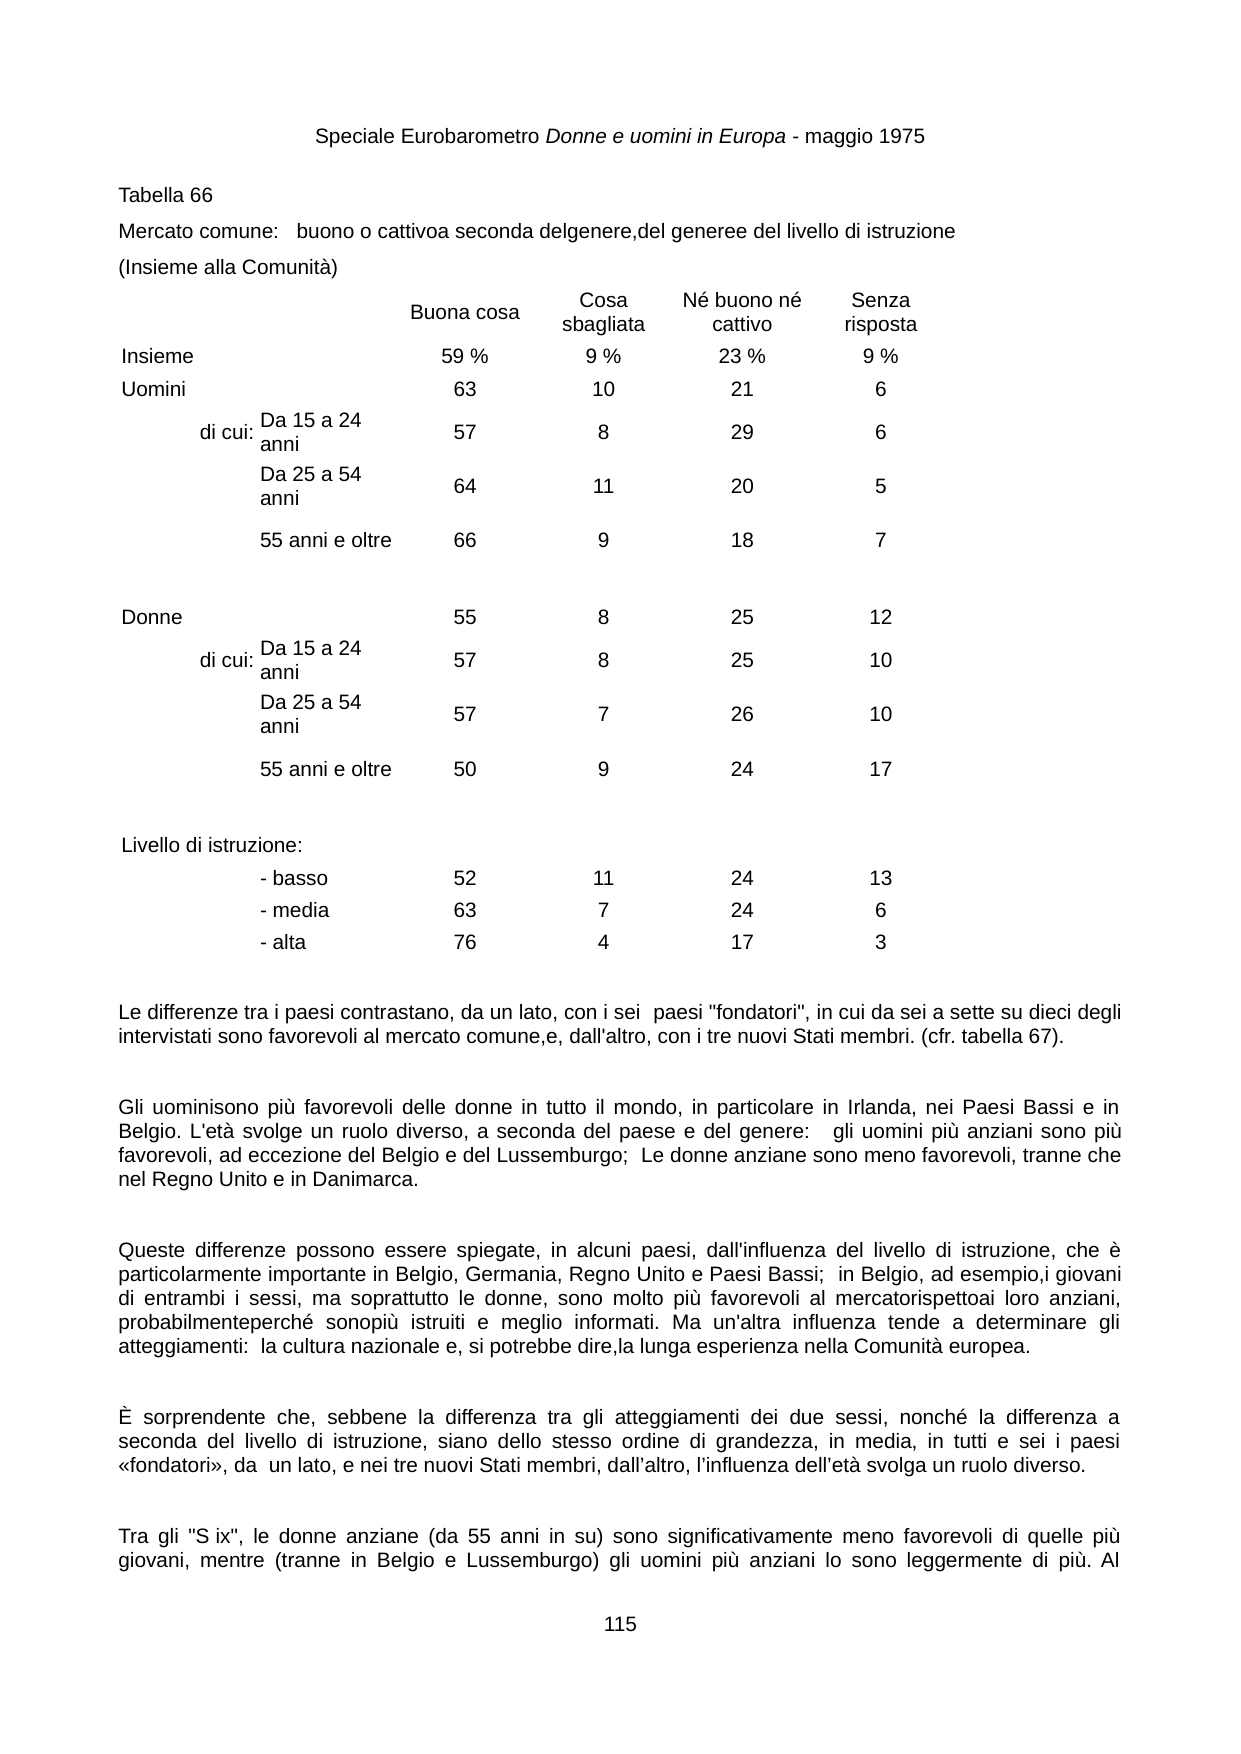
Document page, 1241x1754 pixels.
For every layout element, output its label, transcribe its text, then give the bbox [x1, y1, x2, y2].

table_cell 29 [673, 405, 811, 459]
table_cell 24 [673, 741, 811, 796]
table_cell 55 [395, 601, 534, 633]
table_cell [118, 687, 257, 741]
table_cell 17 [673, 926, 811, 958]
table_cell 59 % [395, 340, 534, 372]
table_cell [395, 796, 534, 829]
table_cell [257, 601, 395, 633]
text Mercato comune: buono o cattivoa seconda delgenere,del generee del livello di istruzione [118, 219, 1122, 243]
table_cell Uomini [118, 373, 257, 405]
table_cell Livello di istruzione: [118, 829, 395, 861]
table_cell 21 [673, 373, 811, 405]
table_cell 7 [534, 687, 673, 741]
table_cell 57 [395, 633, 534, 687]
table_header Cosa sbagliata [534, 284, 673, 340]
table_cell 10 [534, 373, 673, 405]
table_cell 12 [811, 601, 950, 633]
table_cell 76 [395, 926, 534, 958]
text Queste differenze possono essere spiegate, in alcuni paesi, dall'influenza del livello di istruzione, che è particolarmente importante in Belgio, Germania, Regno Unito e Paesi Bassi; in Belgio, ad esempio,i giovani di entrambi i sessi, ma soprattutto le donne, sono molto più favorevoli al mercatorispettoai loro anziani, probabilmenteperché sonopiù istruiti e meglio informati. Ma un'altra influenza tende a determinare gli atteggiamenti: la cultura nazionale e, si potrebbe dire,la lunga esperienza nella Comunità europea. [118, 1238, 1122, 1358]
table_cell - alta [257, 926, 395, 958]
table_cell [534, 568, 673, 601]
table_cell Da 25 a 54 anni [257, 687, 395, 741]
table_cell 24 [673, 894, 811, 926]
table_cell 64 [395, 459, 534, 512]
table_cell - media [257, 894, 395, 926]
table_cell [673, 796, 811, 829]
table_cell [118, 796, 257, 829]
table_cell 8 [534, 601, 673, 633]
table_cell 3 [811, 926, 950, 958]
table_cell 11 [534, 459, 673, 512]
table_cell Da 15 a 24 anni [257, 405, 395, 459]
table_cell [534, 796, 673, 829]
table_cell [118, 513, 257, 568]
table_cell 10 [811, 633, 950, 687]
table_cell [118, 741, 257, 796]
table_cell di cui: [118, 633, 257, 687]
table_cell 55 anni e oltre [257, 513, 395, 568]
table_header [118, 284, 257, 340]
table_cell 55 anni e oltre [257, 741, 395, 796]
table_cell 4 [534, 926, 673, 958]
table_cell 18 [673, 513, 811, 568]
text È sorprendente che, sebbene la differenza tra gli atteggiamenti dei due sessi, nonché la differenza a seconda del livello di istruzione, siano dello stesso ordine di grandezza, in media, in tutti e sei i paesi «fondatori», da un lato, e nei tre nuovi Stati membri, dall’altro, l’influenza dell’età svolga un ruolo diverso. [118, 1405, 1122, 1477]
table_cell 10 [811, 687, 950, 741]
table_cell 9 % [534, 340, 673, 372]
text Le differenze tra i paesi contrastano, da un lato, con i sei paesi "fondatori", in cui da sei a sette su dieci degli intervistati sono favorevoli al mercato comune,e, dall'altro, con i tre nuovi Stati membri. (cfr. tabella 67). [118, 1000, 1122, 1048]
table_cell 13 [811, 861, 950, 893]
table_cell 17 [811, 741, 950, 796]
table_cell [257, 568, 395, 601]
table_cell 25 [673, 601, 811, 633]
table_cell Donne [118, 601, 257, 633]
table_cell 11 [534, 861, 673, 893]
table_cell 8 [534, 633, 673, 687]
table_cell 7 [811, 513, 950, 568]
table_cell 57 [395, 405, 534, 459]
table_header [257, 284, 395, 340]
table_cell [257, 373, 395, 405]
table_cell Da 15 a 24 anni [257, 633, 395, 687]
table_cell [811, 796, 950, 829]
table_cell 6 [811, 373, 950, 405]
table_cell - basso [257, 861, 395, 893]
table_cell [811, 568, 950, 601]
table_cell 8 [534, 405, 673, 459]
table_cell 63 [395, 894, 534, 926]
table_cell 52 [395, 861, 534, 893]
table_cell [395, 568, 534, 601]
table_cell 9 [534, 513, 673, 568]
table_cell 6 [811, 405, 950, 459]
table_cell [811, 829, 950, 861]
table_cell 57 [395, 687, 534, 741]
table_cell [257, 796, 395, 829]
text (Insieme alla Comunità) [118, 254, 1122, 278]
table_cell 66 [395, 513, 534, 568]
table_header Senza risposta [811, 284, 950, 340]
table_cell [118, 926, 257, 958]
table_cell 6 [811, 894, 950, 926]
table_cell 20 [673, 459, 811, 512]
table_cell 25 [673, 633, 811, 687]
table_cell [395, 829, 534, 861]
table_header Buona cosa [395, 284, 534, 340]
table_cell [257, 340, 395, 372]
table_cell 9 % [811, 340, 950, 372]
table_cell 7 [534, 894, 673, 926]
table_cell [118, 568, 257, 601]
table_cell 9 [534, 741, 673, 796]
table_cell 24 [673, 861, 811, 893]
table_cell 26 [673, 687, 811, 741]
table_cell [534, 829, 673, 861]
table_cell Da 25 a 54 anni [257, 459, 395, 512]
text Tra gli "S ix", le donne anziane (da 55 anni in su) sono significativamente meno favorevoli di quelle più giovani, mentre (tranne in Belgio e Lussemburgo) gli uomini più anziani lo sono leggermente di più. Al [118, 1524, 1122, 1572]
text Gli uominisono più favorevoli delle donne in tutto il mondo, in particolare in Irlanda, nei Paesi Bassi e in Belgio. L'età svolge un ruolo diverso, a seconda del paese e del genere: gli uomini più anziani sono più favorevoli, ad eccezione del Belgio e del Lussemburgo; Le donne anziane sono meno favorevoli, tranne che nel Regno Unito e in Danimarca. [118, 1095, 1122, 1191]
table_cell 5 [811, 459, 950, 512]
table_cell [118, 861, 257, 893]
table_cell 50 [395, 741, 534, 796]
table_cell Insieme [118, 340, 257, 372]
table_cell 63 [395, 373, 534, 405]
table_header Né buono né cattivo [673, 284, 811, 340]
table_cell [118, 894, 257, 926]
table_cell di cui: [118, 405, 257, 459]
table_cell [673, 568, 811, 601]
table_cell [118, 459, 257, 512]
text Tabella 66 [118, 183, 1122, 207]
table_cell 23 % [673, 340, 811, 372]
table_cell [673, 829, 811, 861]
